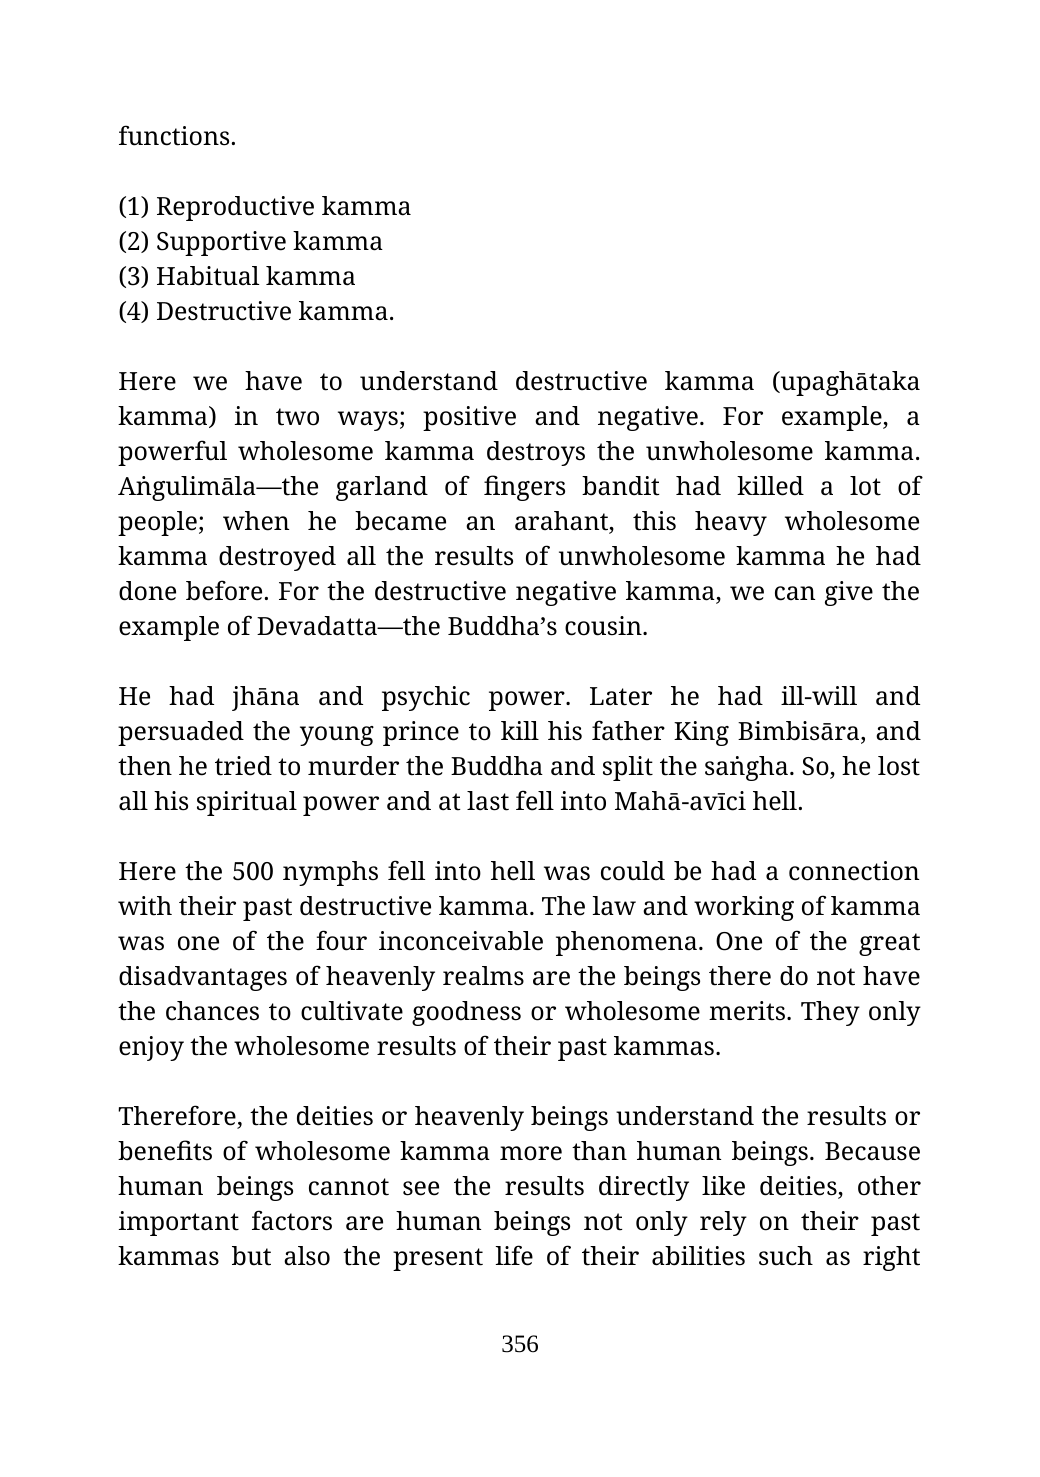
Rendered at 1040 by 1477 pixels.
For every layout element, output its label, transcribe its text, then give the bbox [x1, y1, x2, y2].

text functions. (1) Reproductive kamma (2) Supportive kamma (3) Habitual kamma (4) Destructive kamma. Here we have to understand destructive kamma (upaghātaka kamma) in two ways; positive and negative. For example, a powerful wholesome kamma destroys the unwholesome kamma. Aṅgulimāla—the garland of fingers bandit had killed a lot of people; when he became an arahant, this heavy wholesome kamma destroyed all the results of unwholesome kamma he had done before. For the destructive negative kamma, we can give the example of Devadatta—the Buddha’s cousin. He had jhāna and psychic power. Later he had ill-will and persuaded the young prince to kill his father King Bimbisāra, and then he tried to murder the Buddha and split the saṅgha. So, he lost all his spiritual power and at last fell into Mahā-avīci hell. Here the 500 nymphs fell into hell was could be had a connection with their past destructive kamma. The law and working of kamma was one of the four inconceivable phenomena. One of the great disadvantages of heavenly realms are the beings there do not have the chances to cultivate goodness or wholesome merits. They only enjoy the wholesome results of their past kammas. Therefore, the deities or heavenly beings understand the results or benefits of wholesome kamma more than human beings. Because human beings cannot see the results directly like deities, other important factors are human beings not only rely on their past kammas but also the present life of their abilities such as right [118, 118, 922, 1273]
